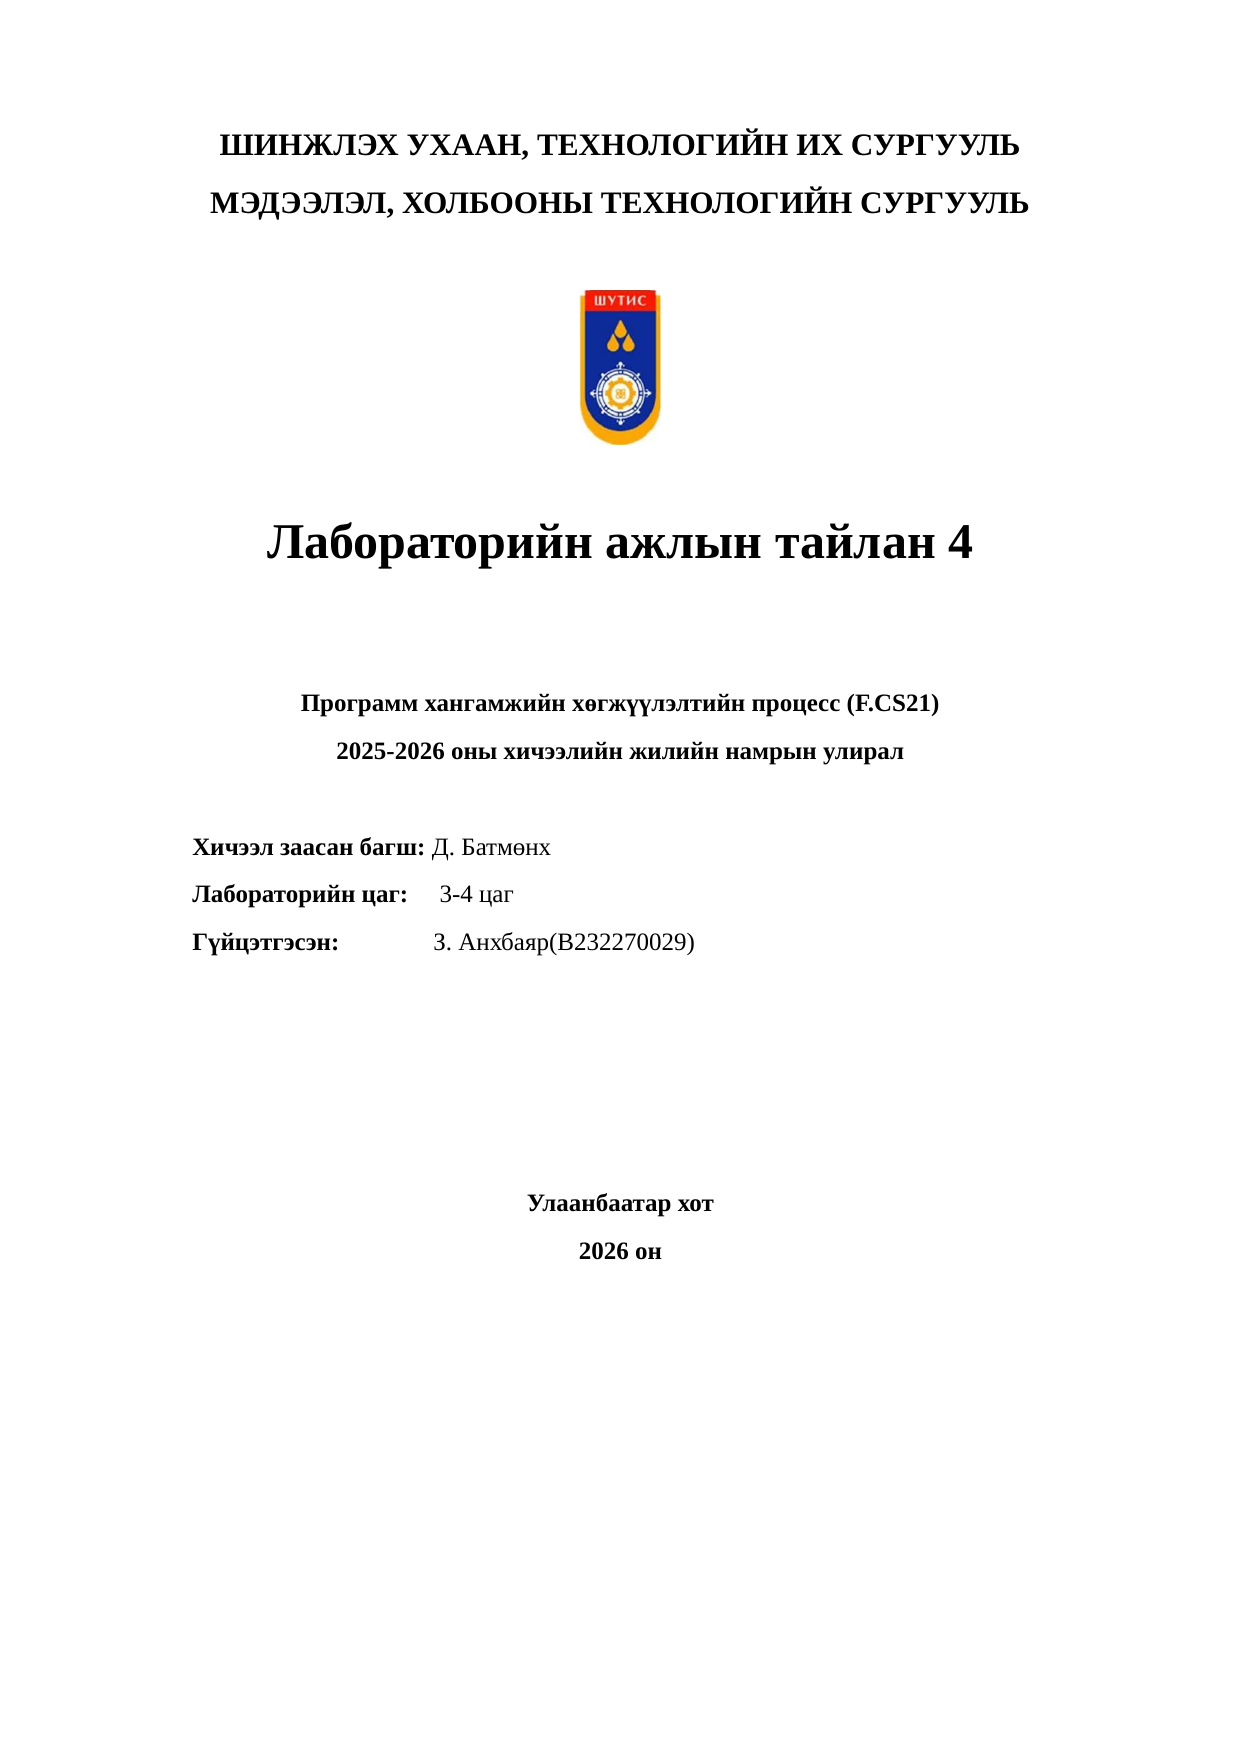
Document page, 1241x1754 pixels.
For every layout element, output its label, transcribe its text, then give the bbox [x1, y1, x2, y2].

text Лабораторийн цаг: 3-4 цаг [118, 879, 1122, 908]
text ШИНЖЛЭХ УХААН, ТЕХНОЛОГИЙН ИХ СУРГУУЛЬ [118, 126, 1122, 162]
text 2026 он [118, 1236, 1122, 1265]
text Хичээл заасан багш: Д. Батмөнх [118, 832, 1122, 860]
text МЭДЭЭЛЭЛ, ХОЛБООНЫ ТЕХНОЛОГИЙН СУРГУУЛЬ [118, 184, 1122, 220]
text Улаанбаатар хот [118, 1188, 1122, 1217]
text Лабораторийн ажлын тайлан 4 [118, 511, 1122, 569]
text Программ хангамжийн хөгжүүлэлтийн процесс (F.CS21) [118, 688, 1122, 717]
text Гүйцэтгэсэн: З. Анхбаяр(B232270029) [118, 927, 1122, 956]
text 2025-2026 оны хичээлийн жилийн намрын улирал [118, 736, 1122, 765]
picture [579, 290, 661, 445]
